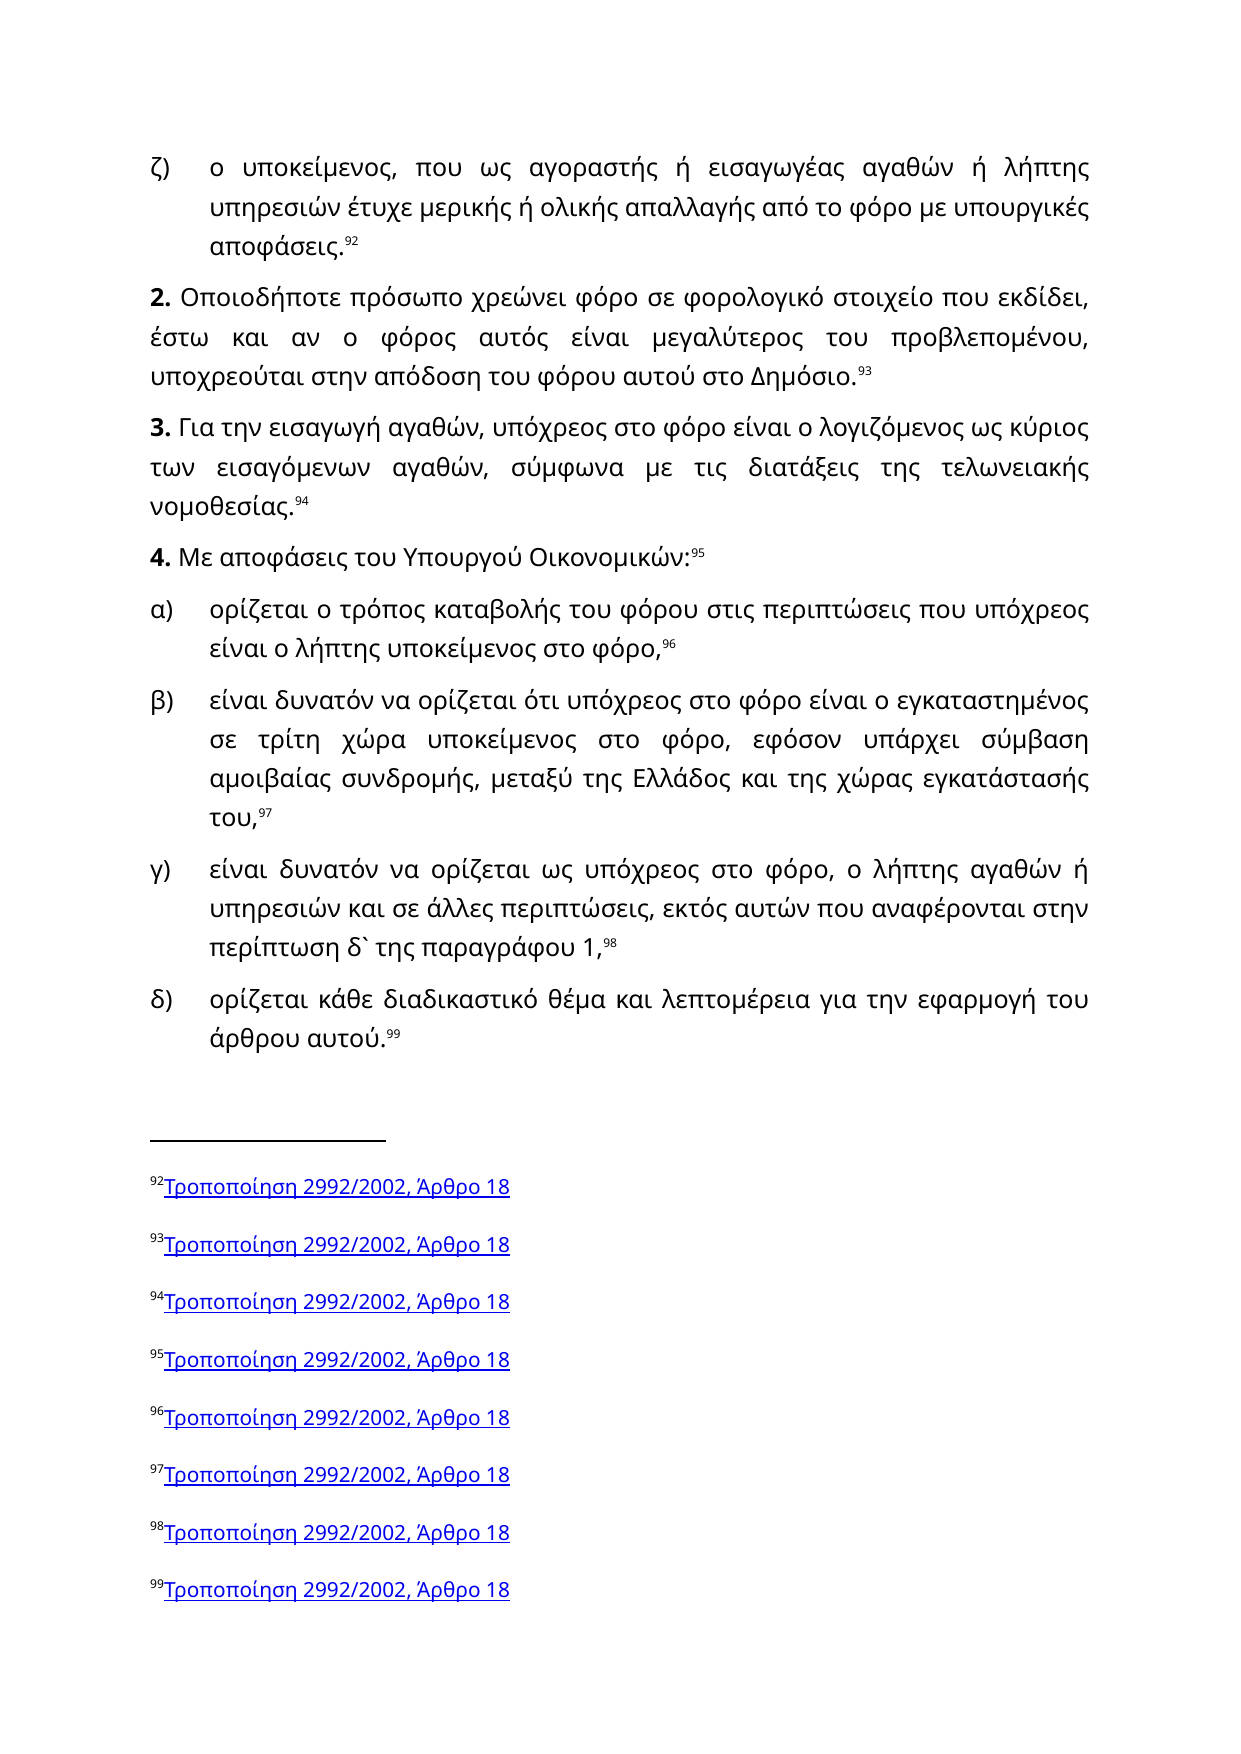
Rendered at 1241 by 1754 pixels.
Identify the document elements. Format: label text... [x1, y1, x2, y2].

list α) ορίζεται ο τρόπος καταβολής του φόρου στις περιπτώσεις που υπόχρεος είναι ο λήπτης υποκείμενος στο φόρο, [150, 592, 1090, 665]
list γ) είναι δυνατόν να ορίζεται ως υπόχρεος στο φόρο, ο λήπτης αγαθών ή υπηρεσιών και σε άλλες περιπτώσεις, εκτός αυτών που αναφέρονται στην περίπτωση δ` της παραγράφου 1, [150, 852, 1090, 964]
text 3. Για την εισαγωγή αγαθών, υπόχρεος στο φόρο είναι ο λογιζόμενος ως κύριος των εισαγόμενων αγαθών, σύμφωνα με τις διατάξεις της τελωνειακής νομοθεσίας. [150, 410, 1090, 522]
list δ) ορίζεται κάθε διαδικαστικό θέμα και λεπτομέρεια για την εφαρμογή του άρθρου αυτού. [150, 982, 1090, 1055]
list β) είναι δυνατόν να ορίζεται ότι υπόχρεος στο φόρο είναι ο εγκαταστημένος σε τρίτη χώρα υποκείμενος στο φόρο, εφόσον υπάρχει σύμβαση αμοιβαίας συνδρομής, μεταξύ της Ελλάδος και της χώρας εγκατάστασής του, [150, 682, 1090, 834]
text Τροποποίηση 2992/2002, Άρθρο 18 [150, 1576, 1090, 1604]
text Τροποποίηση 2992/2002, Άρθρο 18 [150, 1172, 1090, 1201]
text Τροποποίηση 2992/2002, Άρθρο 18 [150, 1287, 1090, 1316]
text 2. Οποιοδήποτε πρόσωπο χρεώνει φόρο σε φορολογικό στοιχείο που εκδίδει, έστω και αν ο φόρος αυτός είναι μεγαλύτερος του προβλεπομένου, υποχρεούται στην απόδοση του φόρου αυτού στο Δημόσιο. [150, 280, 1090, 392]
text Τροποποίηση 2992/2002, Άρθρο 18 [150, 1403, 1090, 1431]
text 4. Με αποφάσεις του Υπουργού Οικονομικών: [150, 540, 1090, 574]
text Τροποποίηση 2992/2002, Άρθρο 18 [150, 1518, 1090, 1546]
text Τροποποίηση 2992/2002, Άρθρο 18 [150, 1460, 1090, 1489]
list ζ) ο υποκείμενος, που ως αγοραστής ή εισαγωγέας αγαθών ή λήπτης υπηρεσιών έτυχε μερικής ή ολικής απαλλαγής από το φόρο με υπουργικές αποφάσεις. [150, 150, 1090, 262]
text Τροποποίηση 2992/2002, Άρθρο 18 [150, 1345, 1090, 1373]
text Τροποποίηση 2992/2002, Άρθρο 18 [150, 1230, 1090, 1258]
